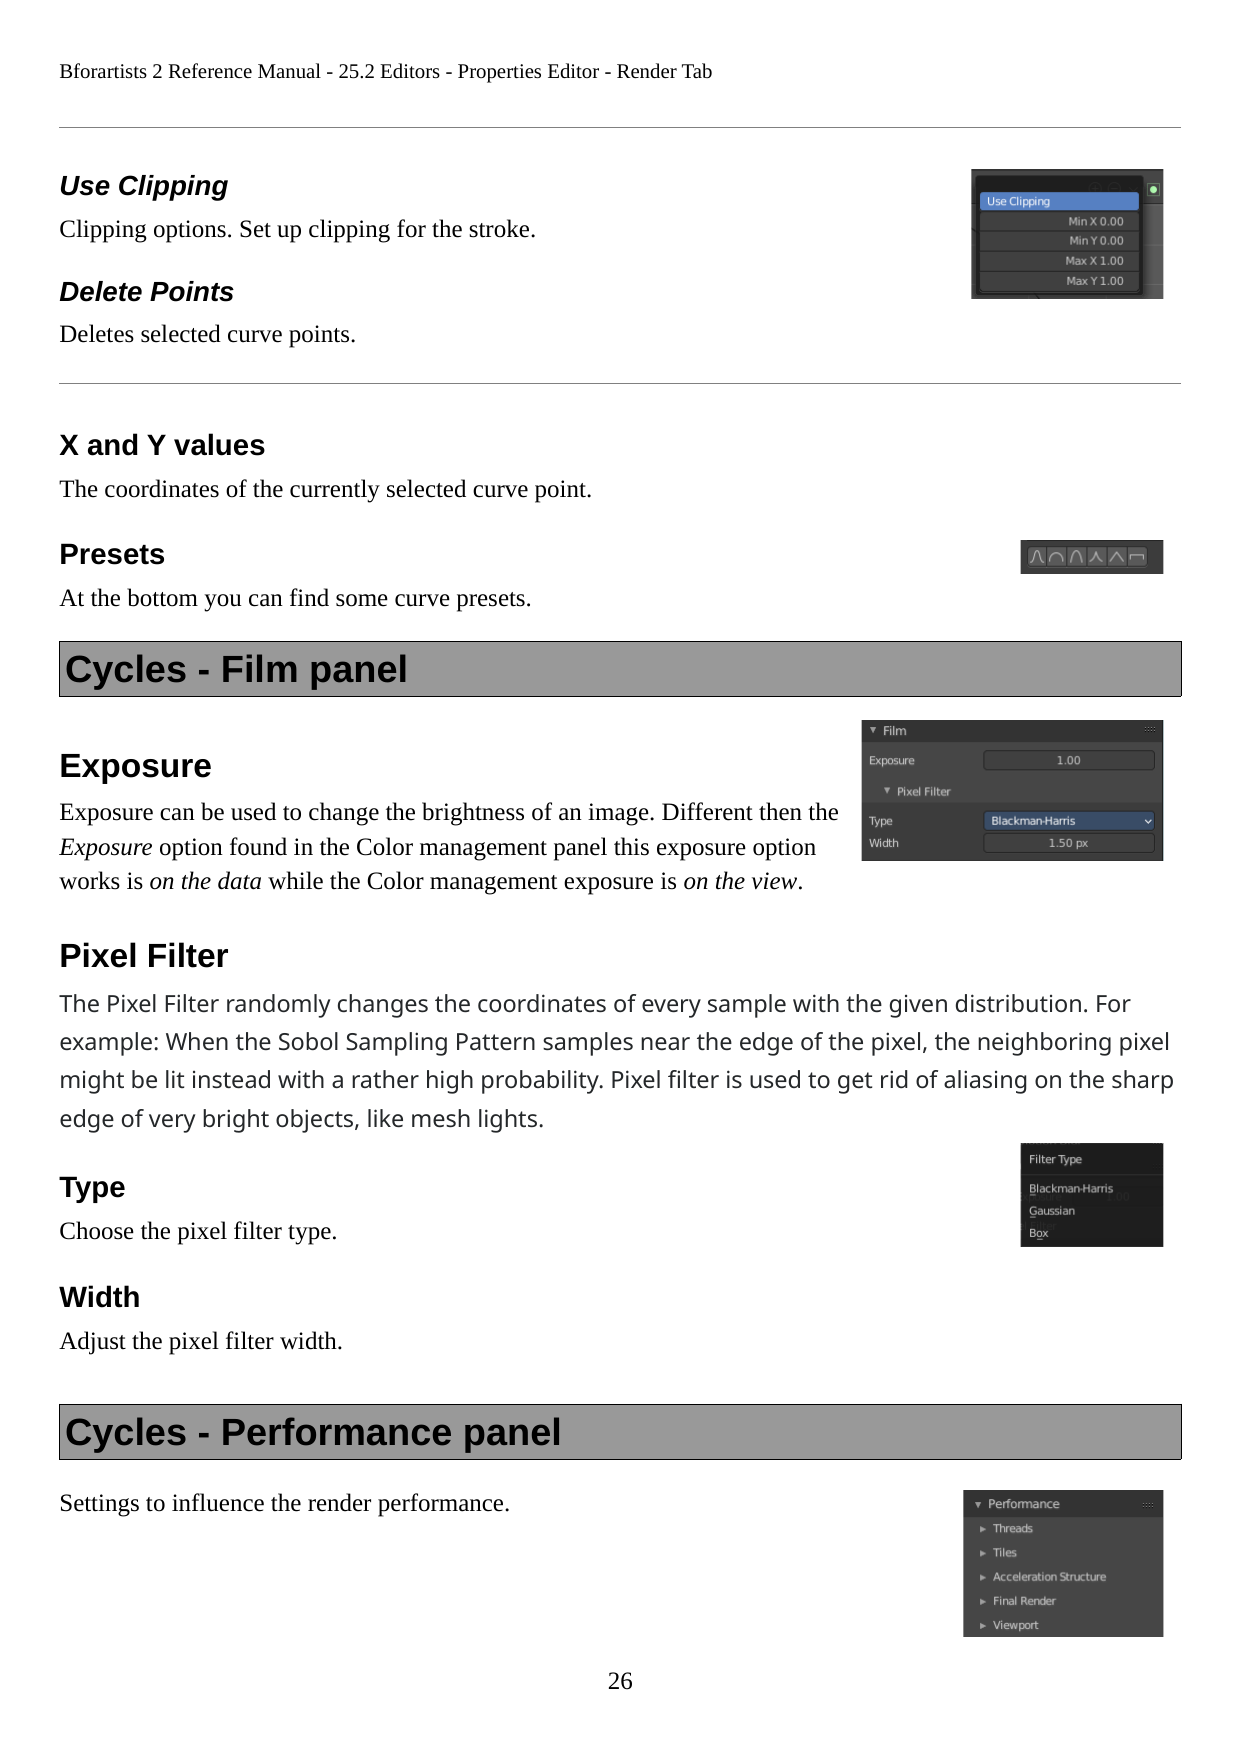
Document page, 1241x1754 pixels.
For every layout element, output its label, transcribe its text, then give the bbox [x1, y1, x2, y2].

text At the bottom you can find some curve presets. [59, 583, 1181, 612]
picture [861, 720, 1164, 861]
subtitle [1164, 746, 1181, 784]
picture [1020, 1143, 1164, 1247]
text The coordinates of the currently selected curve point. [59, 474, 1181, 502]
subtitle Delete Points [59, 275, 1181, 307]
text Choose the pixel filter type. [59, 1216, 1020, 1244]
subtitle Type [59, 1169, 1020, 1203]
text Settings to influence the render performance. [59, 1488, 1181, 1516]
picture [1020, 540, 1164, 574]
subtitle [1164, 169, 1181, 201]
text Exposure can be used to change the brightness of an image. Different then the Exposure option found in the Color management panel this exposure option works is on the data while the Color management exposure is on the view. [59, 797, 1181, 895]
subtitle Pixel Filter [59, 936, 1181, 974]
table_header Cycles - Film panel [60, 642, 1181, 696]
subtitle X and Y values [59, 427, 1181, 461]
table_header Cycles - Performance panel [60, 1405, 1181, 1459]
text The Pixel Filter randomly changes the coordinates of every sample with the given distribution. For example: When the Sobol Sampling Pattern samples near the edge of the pixel, the neighboring pixel might be lit instead with a rather high probability. Pixel filter is used to get rid of aliasing on the sharp edge of very bright objects, like mesh lights. [59, 987, 1181, 1134]
text Adjust the pixel filter width. [59, 1326, 1181, 1354]
text Clipping options. Set up clipping for the stroke. [59, 214, 971, 242]
subtitle Use Clipping [59, 169, 971, 201]
subtitle Exposure [59, 746, 861, 784]
subtitle Width [59, 1279, 1181, 1313]
picture [971, 169, 1164, 299]
subtitle [1164, 1169, 1181, 1203]
text Deletes selected curve points. [59, 319, 1181, 348]
subtitle Presets [59, 537, 1181, 571]
picture [963, 1490, 1164, 1637]
